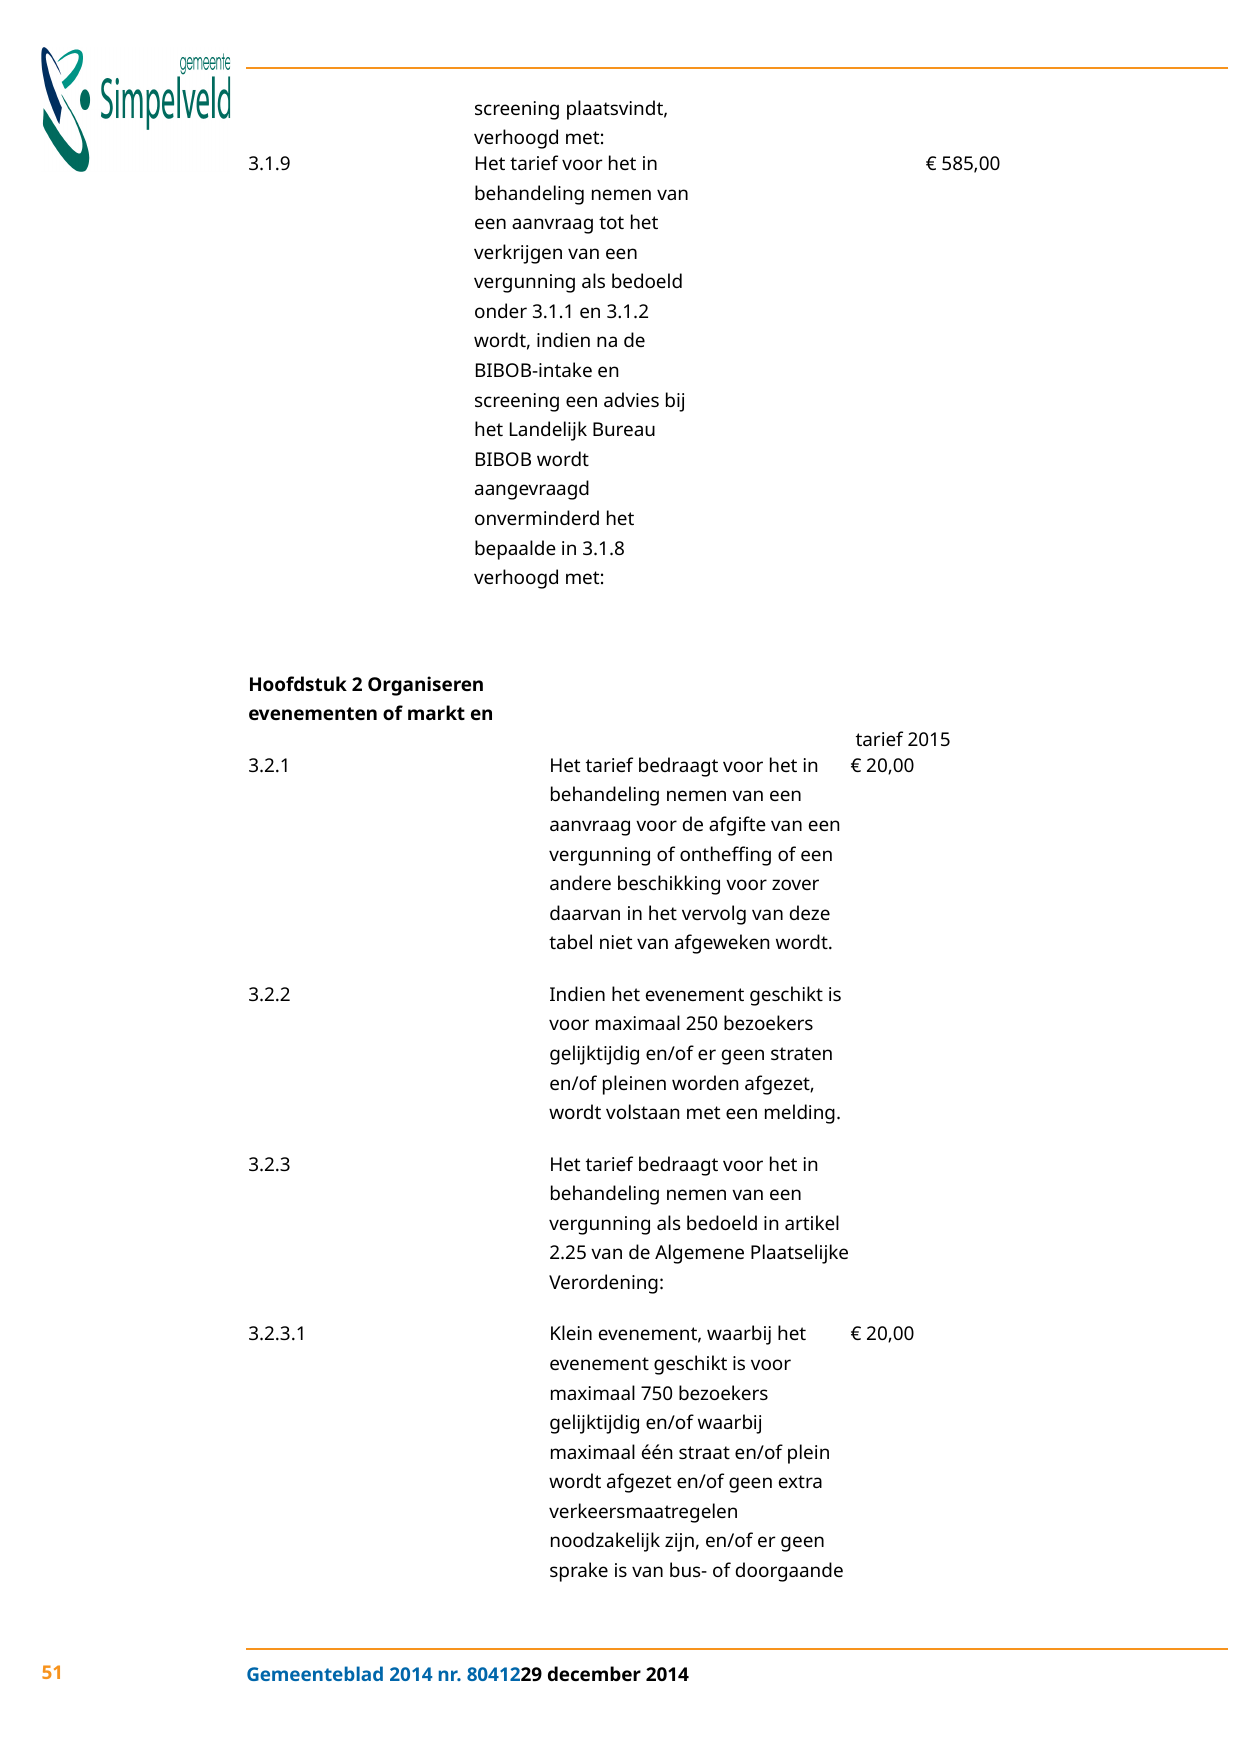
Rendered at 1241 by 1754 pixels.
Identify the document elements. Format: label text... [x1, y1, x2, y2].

table_cell [248, 95, 474, 150]
table_cell [549, 726, 850, 752]
table_cell € 585,00 [926, 150, 1152, 590]
table_cell Het tarief voor het in behandeling nemen van een aanvraag tot het verkrijgen van een vergunning als bedoeld onder 3.1.1 en 3.1.2 wordt, indien na de BIBOB-intake en screening een advies bij het Landelijk Bureau BIBOB wordt aangevraagd onverminderd het bepaalde in 3.1.8 verhoogd met: [474, 150, 700, 590]
table_cell [248, 1125, 549, 1151]
table_cell Klein evenement, waarbij het evenement geschikt is voor maximaal 750 bezoekers gelijktijdig en/of waarbij maximaal één straat en/of plein wordt afgezet en/of geen extra verkeersmaatregelen noodzakelijk zijn, en/of er geen sprake is van bus- of doorgaande [549, 1321, 850, 1583]
table_cell [549, 1125, 850, 1151]
table_header Hoofdstuk 2 Organiseren evenementen of markt en [248, 671, 549, 726]
table_cell [850, 1295, 1152, 1321]
table_cell € 20,00 [850, 752, 1152, 955]
table_cell 3.2.3 [248, 1151, 549, 1295]
table_cell [700, 95, 926, 150]
table_cell 3.2.3.1 [248, 1321, 549, 1583]
table_cell [850, 1125, 1152, 1151]
table_cell [926, 95, 1152, 150]
picture [41, 47, 231, 172]
table_cell [248, 726, 549, 752]
table_cell Het tarief bedraagt voor het in behandeling nemen van een vergunning als bedoeld in artikel 2.25 van de Algemene Plaatselijke Verordening: [549, 1151, 850, 1295]
table_cell screening plaatsvindt, verhoogd met: [474, 95, 700, 150]
table_cell [248, 955, 549, 981]
table_cell Het tarief bedraagt voor het in behandeling nemen van een aanvraag voor de afgifte van een vergunning of ontheffing of een andere beschikking voor zover daarvan in het vervolg van deze tabel niet van afgeweken wordt. [549, 752, 850, 955]
table_cell 3.2.1 [248, 752, 549, 955]
table_cell 3.2.2 [248, 981, 549, 1125]
table_cell [549, 1295, 850, 1321]
table_cell Indien het evenement geschikt is voor maximaal 250 bezoekers gelijktijdig en/of er geen straten en/of pleinen worden afgezet, wordt volstaan met een melding. [549, 981, 850, 1125]
table_cell tarief 2015 [850, 726, 1152, 752]
table_cell 3.1.9 [248, 150, 474, 590]
table_cell [700, 150, 926, 590]
table_cell € 20,00 [850, 1321, 1152, 1583]
table_cell [549, 955, 850, 981]
table_cell [248, 1295, 549, 1321]
table_cell [850, 955, 1152, 981]
